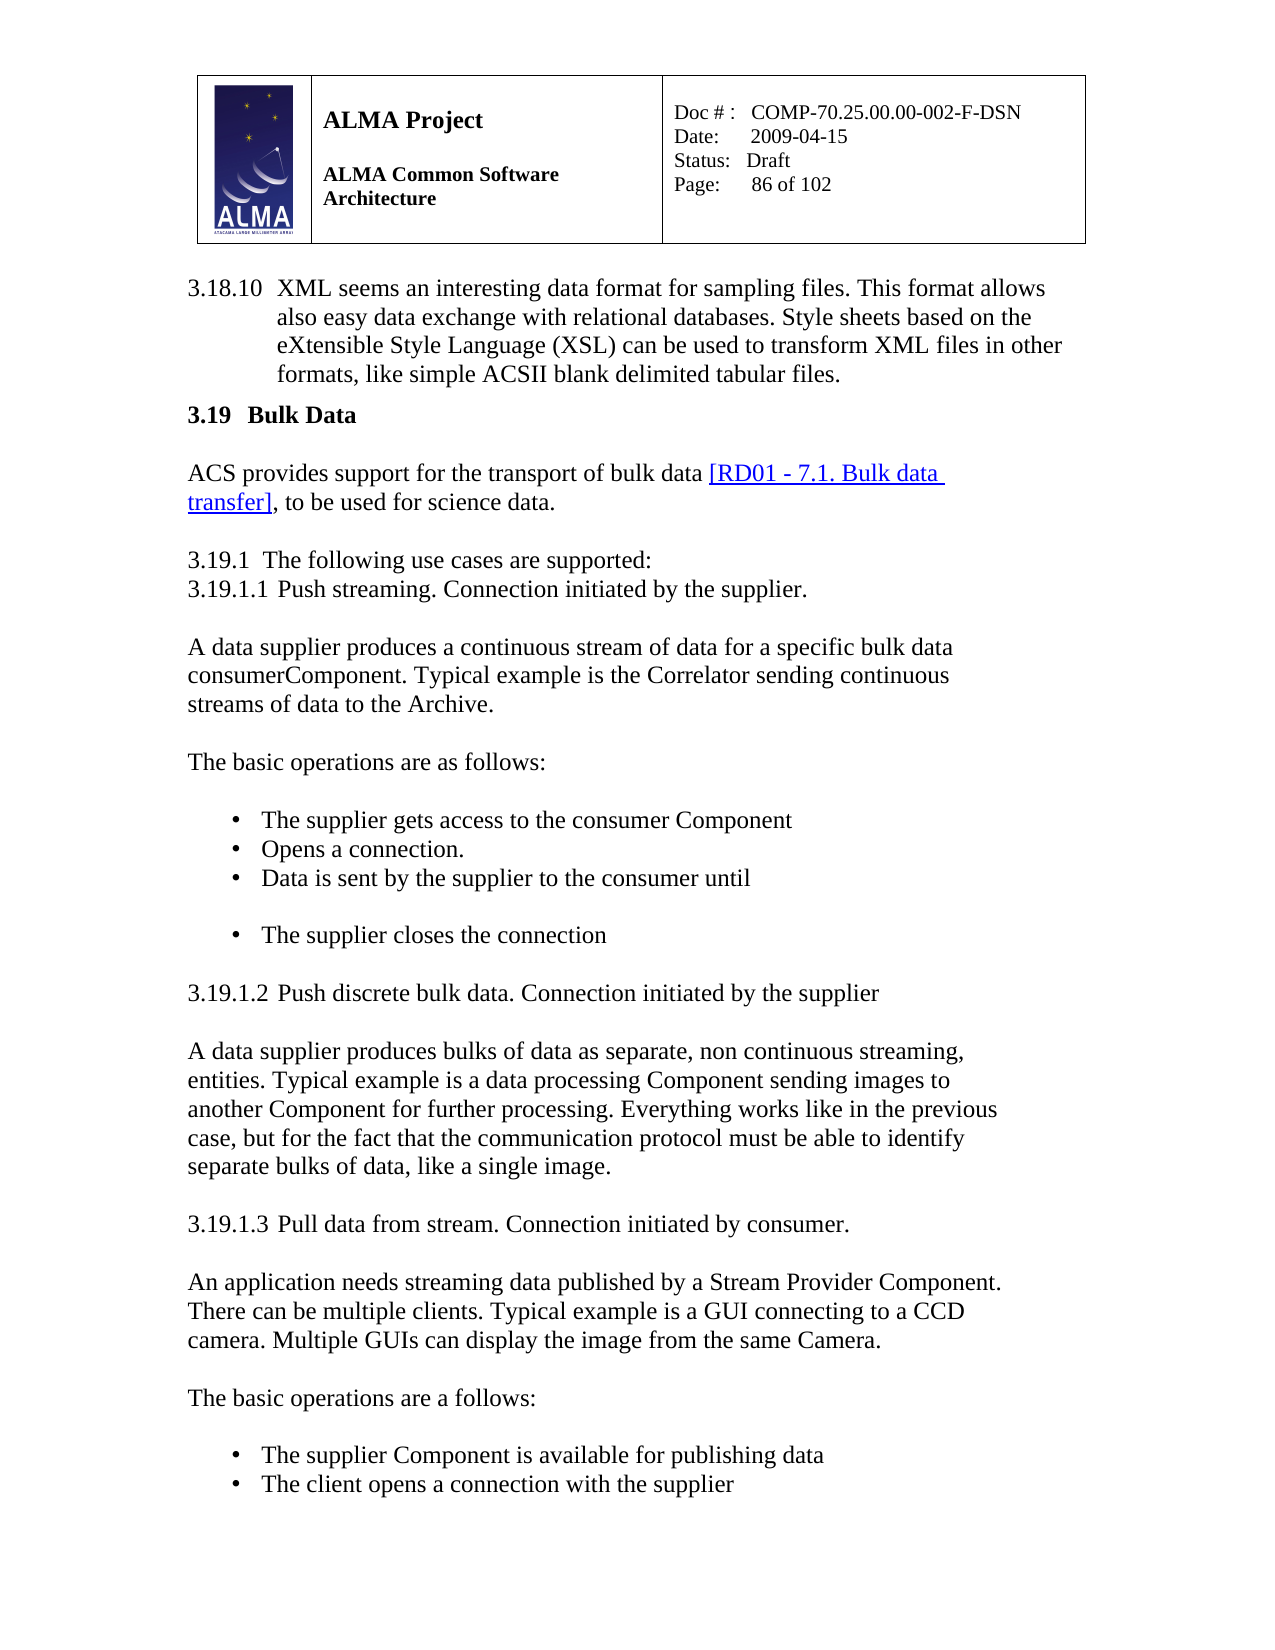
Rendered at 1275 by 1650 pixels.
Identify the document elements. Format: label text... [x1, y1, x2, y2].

subtitle The following use cases are supported: [187, 545, 1087, 574]
picture [214, 85, 293, 235]
list Data is sent by the supplier to the consumer until [232, 863, 1012, 891]
text ACS provides support for the transport of bulk data [RD01 - 7.1. Bulk data transfer], to be used for science data. [187, 458, 1012, 516]
subtitle Push discrete bulk data. Connection initiated by the supplier [187, 978, 1087, 1007]
list The supplier gets access to the consumer Component [232, 805, 1012, 834]
text The basic operations are as follows: [187, 747, 1012, 776]
text A data supplier produces a continuous stream of data for a specific bulk data consumerComponent. Typical example is the Correlator sending continuous streams of data to the Archive. [187, 632, 1012, 718]
list The supplier Component is available for publishing data [232, 1441, 1012, 1469]
list The supplier closes the connection [232, 921, 1012, 949]
subtitle Push streaming. Connection initiated by the supplier. [187, 574, 1087, 603]
subtitle Bulk Data [187, 401, 1087, 429]
text An application needs streaming data published by a Stream Provider Component. There can be multiple clients. Typical example is a GUI connecting to a CCD camera. Multiple GUIs can display the image from the same Camera. [187, 1267, 1012, 1353]
list Opens a connection. [232, 834, 1012, 863]
subtitle XML seems an interesting data format for sampling files. This format allows also easy data exchange with relational databases. Style sheets based on the eXtensible Style Language (XSL) can be used to transform XML files in other formats, like simple ACSII blank delimited tabular files. [187, 273, 1087, 388]
text The basic operations are a follows: [187, 1383, 1012, 1411]
subtitle Pull data from stream. Connection initiated by consumer. [187, 1209, 1087, 1238]
text A data supplier produces bulks of data as separate, non continuous streaming, entities. Typical example is a data processing Component sending images to another Component for further processing. Everything works like in the previous case, but for the fact that the communication protocol must be able to identify separate bulks of data, like a single image. [187, 1036, 1012, 1180]
list The client opens a connection with the supplier [232, 1469, 1012, 1498]
